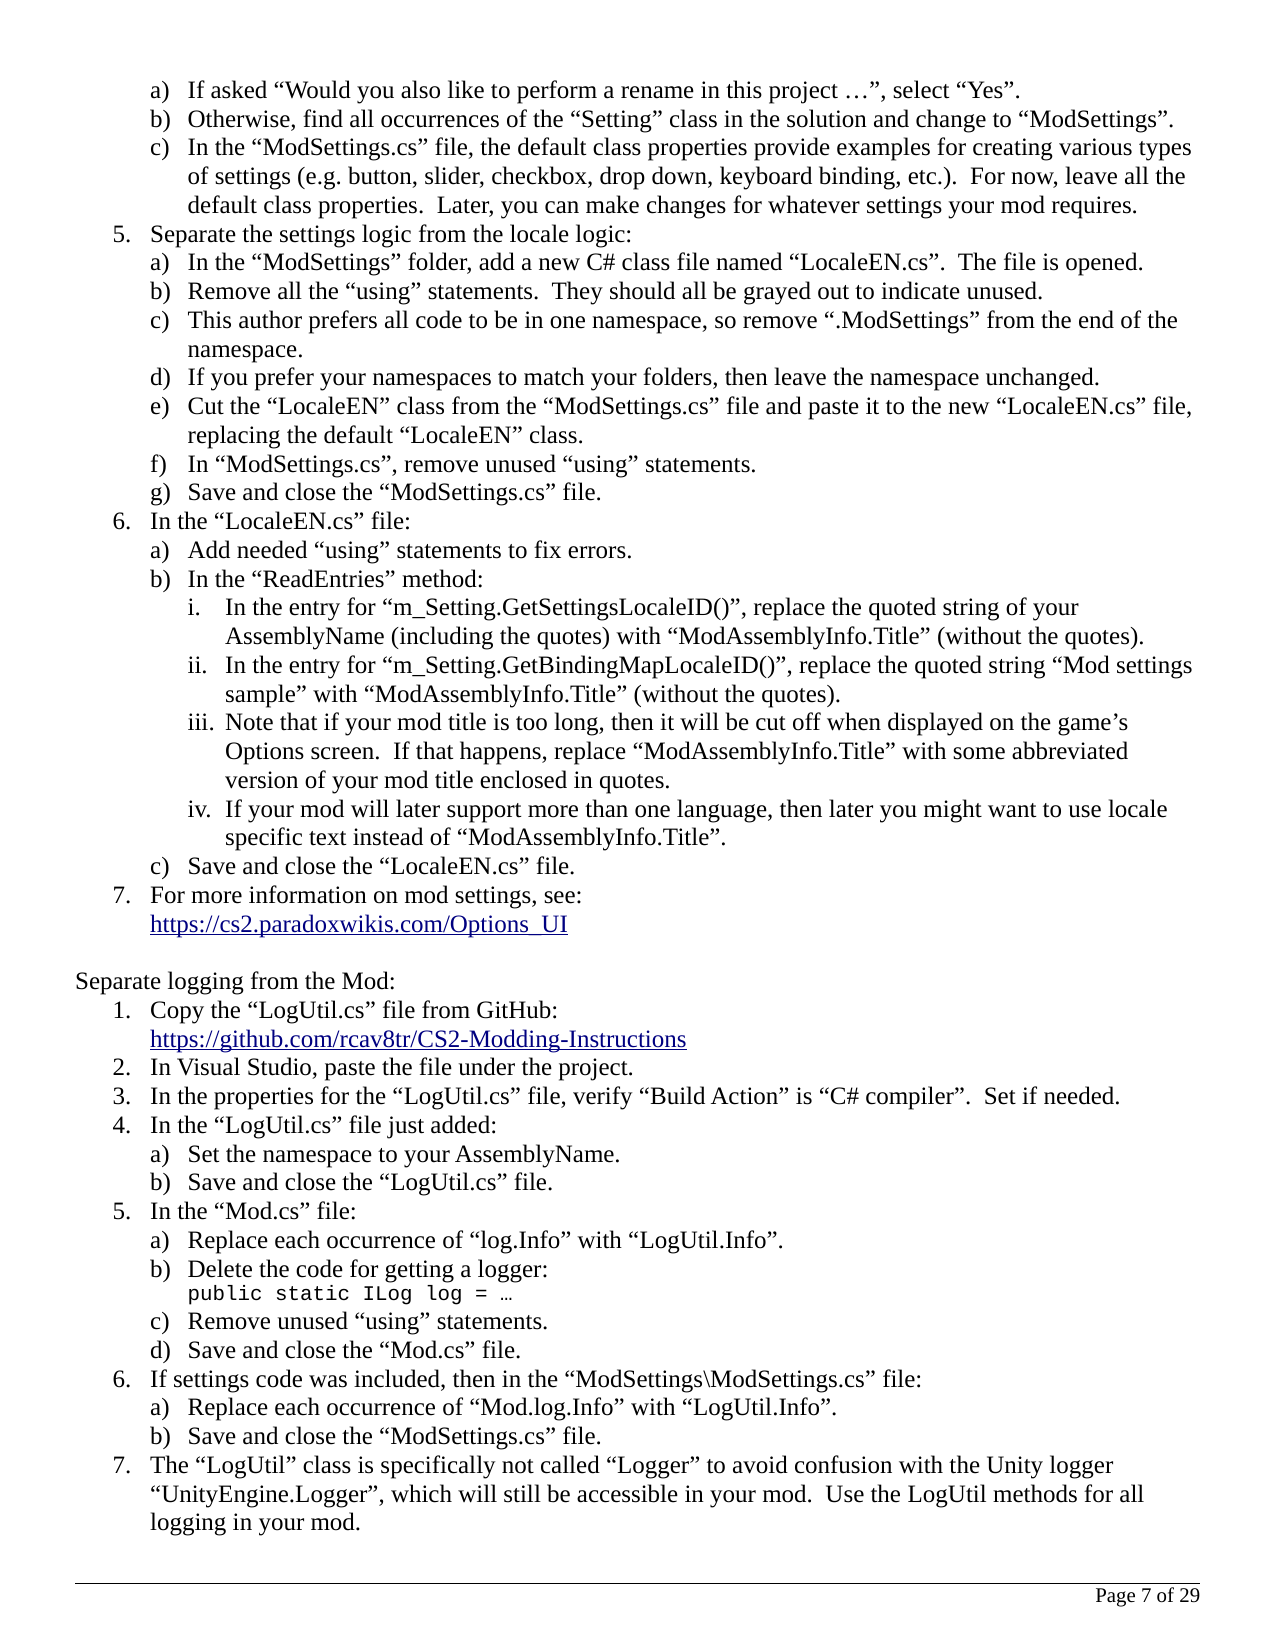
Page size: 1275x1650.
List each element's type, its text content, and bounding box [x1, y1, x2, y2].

list In the properties for the “LogUtil.cs” file, verify “Build Action” is “C# compiler”. Set if needed. [112, 1081, 1200, 1110]
list Delete the code for getting a logger: public static ILog log = … [150, 1254, 1200, 1306]
text Separate logging from the Mod: [75, 966, 1200, 995]
list Note that if your mod title is too long, then it will be cut off when displayed on the game’s Options screen. If that happens, replace “ModAssemblyInfo.Title” with some abbreviated version of your mod title enclosed in quotes. [187, 707, 1200, 794]
list Remove unused “using” statements. [150, 1306, 1200, 1335]
list In the “ModSettings.cs” file, the default class properties provide examples for creating various types of settings (e.g. button, slider, checkbox, drop down, keyboard binding, etc.). For now, leave all the default class properties. Later, you can make changes for whatever settings your mod requires. [150, 132, 1200, 219]
list If you prefer your namespaces to match your folders, then leave the namespace unchanged. [150, 362, 1200, 391]
list Copy the “LogUtil.cs” file from GitHub: https://github.com/rcav8tr/CS2-Modding-Instructions [112, 995, 1200, 1052]
list In the “ReadEntries” method: [150, 564, 1200, 592]
list In the “LogUtil.cs” file just added: [112, 1110, 1200, 1139]
list Save and close the “LogUtil.cs” file. [150, 1167, 1200, 1196]
list This author prefers all code to be in one namespace, so remove “.ModSettings” from the end of the namespace. [150, 305, 1200, 362]
list In the “LocaleEN.cs” file: [112, 506, 1200, 535]
list Save and close the “LocaleEN.cs” file. [150, 851, 1200, 880]
list For more information on mod settings, see: https://cs2.paradoxwikis.com/Options_UI [112, 880, 1200, 937]
list If asked “Would you also like to perform a rename in this project …”, select “Yes”. [150, 75, 1200, 104]
list If settings code was included, then in the “ModSettings\ModSettings.cs” file: [112, 1364, 1200, 1392]
list Save and close the “ModSettings.cs” file. [150, 477, 1200, 506]
list Add needed “using” statements to fix errors. [150, 535, 1200, 564]
list Replace each occurrence of “log.Info” with “LogUtil.Info”. [150, 1225, 1200, 1254]
list In “ModSettings.cs”, remove unused “using” statements. [150, 449, 1200, 477]
list If your mod will later support more than one language, then later you might want to use locale specific text instead of “ModAssemblyInfo.Title”. [187, 794, 1200, 851]
list In the “ModSettings” folder, add a new C# class file named “LocaleEN.cs”. The file is opened. [150, 247, 1200, 276]
list The “LogUtil” class is specifically not called “Logger” to avoid confusion with the Unity logger “UnityEngine.Logger”, which will still be accessible in your mod. Use the LogUtil methods for all logging in your mod. [112, 1450, 1200, 1536]
list Separate the settings logic from the locale logic: [112, 219, 1200, 247]
list Cut the “LocaleEN” class from the “ModSettings.cs” file and paste it to the new “LocaleEN.cs” file, replacing the default “LocaleEN” class. [150, 391, 1200, 449]
list Set the namespace to your AssemblyName. [150, 1139, 1200, 1167]
list Save and close the “ModSettings.cs” file. [150, 1421, 1200, 1450]
list Replace each occurrence of “Mod.log.Info” with “LogUtil.Info”. [150, 1392, 1200, 1421]
list Otherwise, find all occurrences of the “Setting” class in the solution and change to “ModSettings”. [150, 104, 1200, 132]
list In the entry for “m_Setting.GetSettingsLocaleID()”, replace the quoted string of your AssemblyName (including the quotes) with “ModAssemblyInfo.Title” (without the quotes). [187, 592, 1200, 650]
list In the “Mod.cs” file: [112, 1196, 1200, 1225]
list In Visual Studio, paste the file under the project. [112, 1052, 1200, 1081]
list In the entry for “m_Setting.GetBindingMapLocaleID()”, replace the quoted string “Mod settings sample” with “ModAssemblyInfo.Title” (without the quotes). [187, 650, 1200, 707]
list Remove all the “using” statements. They should all be grayed out to indicate unused. [150, 276, 1200, 305]
list Save and close the “Mod.cs” file. [150, 1335, 1200, 1364]
